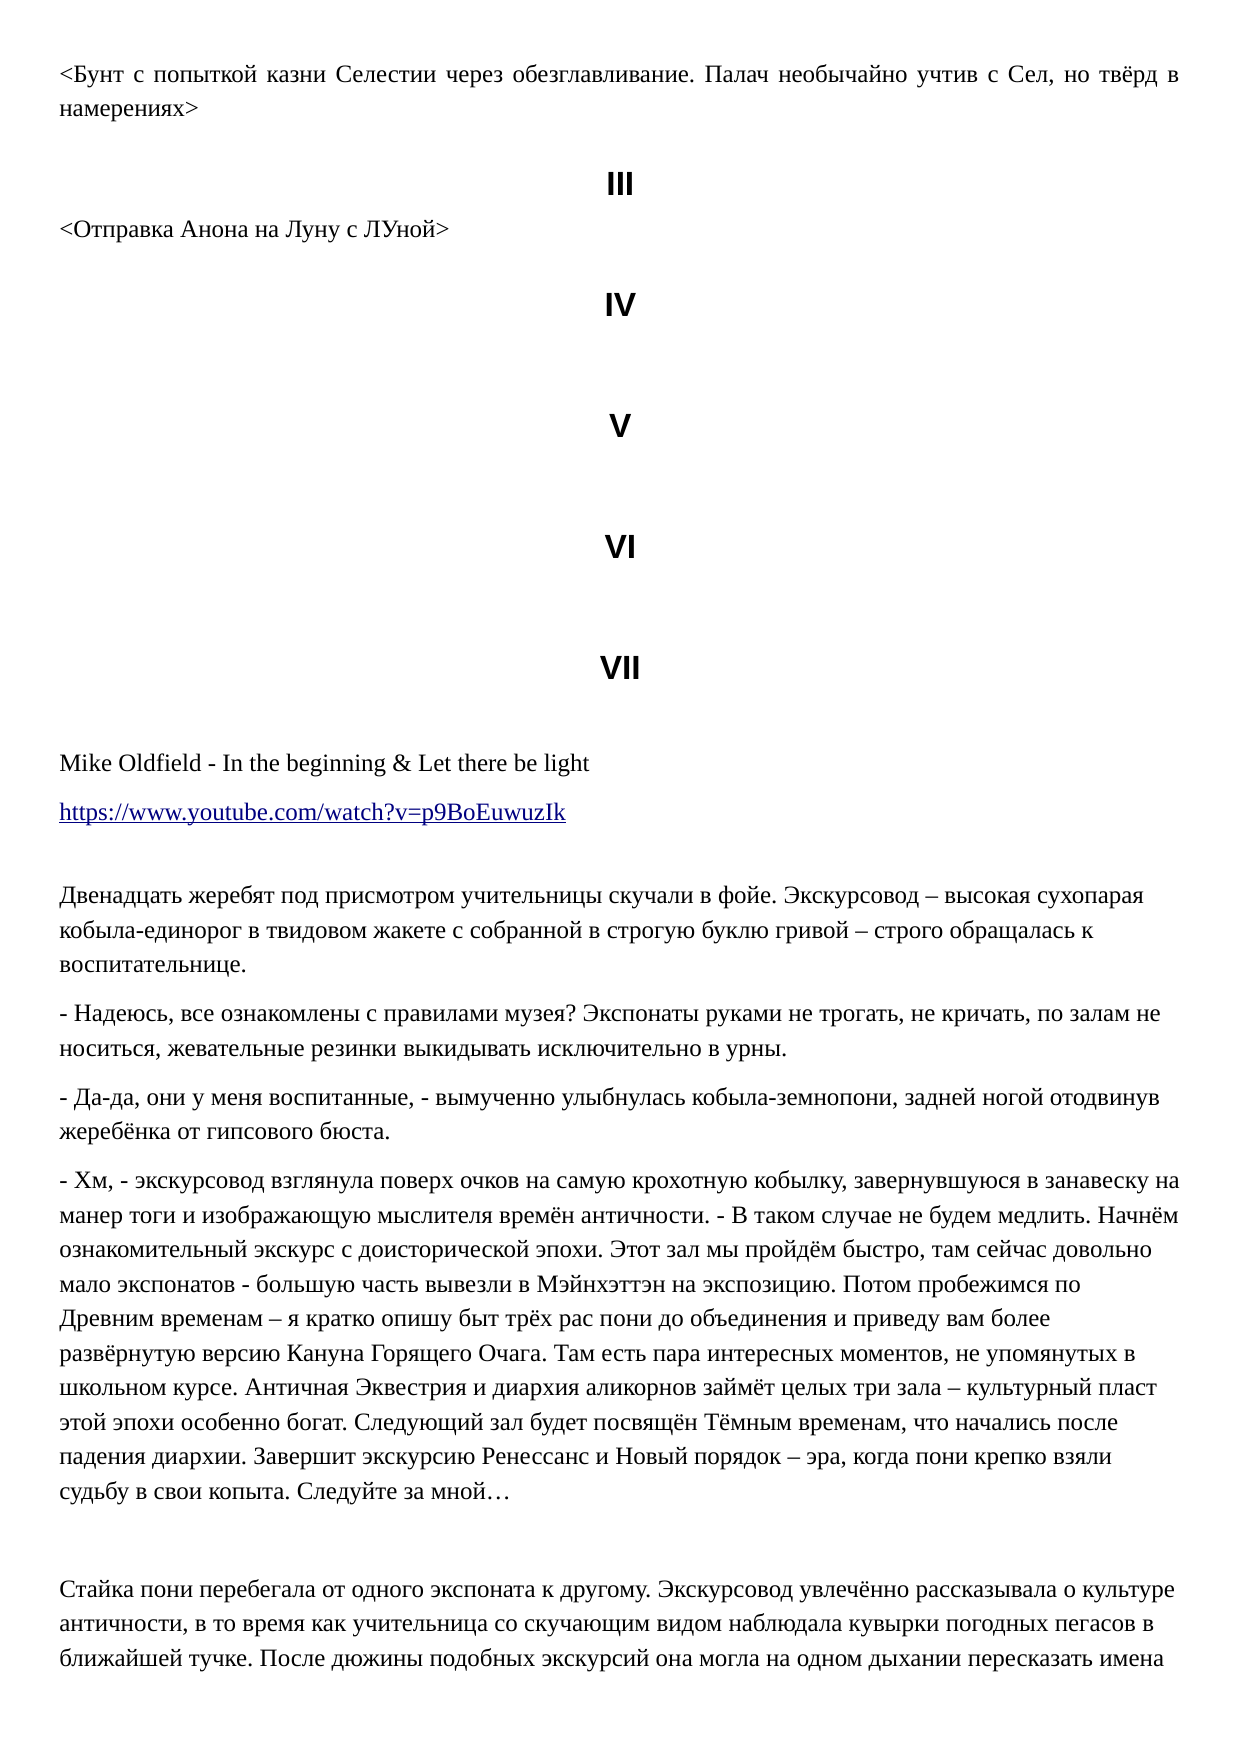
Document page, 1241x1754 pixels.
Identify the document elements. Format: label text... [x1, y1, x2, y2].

text - Да-да, они у меня воспитанные, - вымученно улыбнулась кобыла-земнопони, задней ногой отодвинув жеребёнка от гипсового бюста. [59, 1082, 1181, 1145]
subtitle VI [59, 527, 1181, 565]
subtitle VII [59, 648, 1181, 686]
text Mike Oldfield - In the beginning & Let there be light [59, 748, 1181, 777]
text https://www.youtube.com/watch?v=p9BoEuwuzIk [59, 797, 1181, 860]
subtitle IV [59, 284, 1181, 323]
text <Отправка Анона на Луну с ЛУной> [59, 214, 1181, 243]
text Двенадцать жеребят под присмотром учительницы скучали в фойе. Экскурсовод – высокая сухопарая кобыла-единорог в твидовом жакете c собранной в строгую буклю гривой – строго обращалась к воспитательнице. [59, 880, 1181, 978]
text - Хм, - экскурсовод взглянула поверх очков на самую крохотную кобылку, завернувшуюся в занавеску на манер тоги и изображающую мыслителя времён античности. - В таком случае не будем медлить. Начнём ознакомительный экскурс с доисторической эпохи. Этот зал мы пройдём быстро, там сейчас довольно мало экспонатов - большую часть вывезли в Мэйнхэттэн на экспозицию. Потом пробежимся по Древним временам – я кратко опишу быт трёх рас пони до объединения и приведу вам более развёрнутую версию Кануна Горящего Очага. Там есть пара интересных моментов, не упомянутых в школьном курсе. Античная Эквестрия и диархия аликорнов займёт целых три зала – культурный пласт этой эпохи особенно богат. Следующий зал будет посвящён Тёмным временам, что начались после падения диархии. Завершит экскурсию Ренессанс и Новый порядок – эра, когда пони крепко взяли судьбу в свои копыта. Следуйте за мной… [59, 1166, 1181, 1504]
text <Бунт с попыткой казни Селестии через обезглавливание. Палач необычайно учтив с Сел, но твёрд в намерениях> [59, 59, 1181, 122]
subtitle V [59, 406, 1181, 444]
subtitle III [59, 163, 1181, 202]
text Стайка пони перебегала от одного экспоната к другому. Экскурсовод увлечённо рассказывала о культуре античности, в то время как учительница со скучающим видом наблюдала кувырки погодных пегасов в ближайшей тучке. После дюжины подобных экскурсий она могла на одном дыхании пересказать имена [59, 1574, 1181, 1672]
text - Надеюсь, все ознакомлены с правилами музея? Экспонаты руками не трогать, не кричать, по залам не носиться, жевательные резинки выкидывать исключительно в урны. [59, 998, 1181, 1062]
